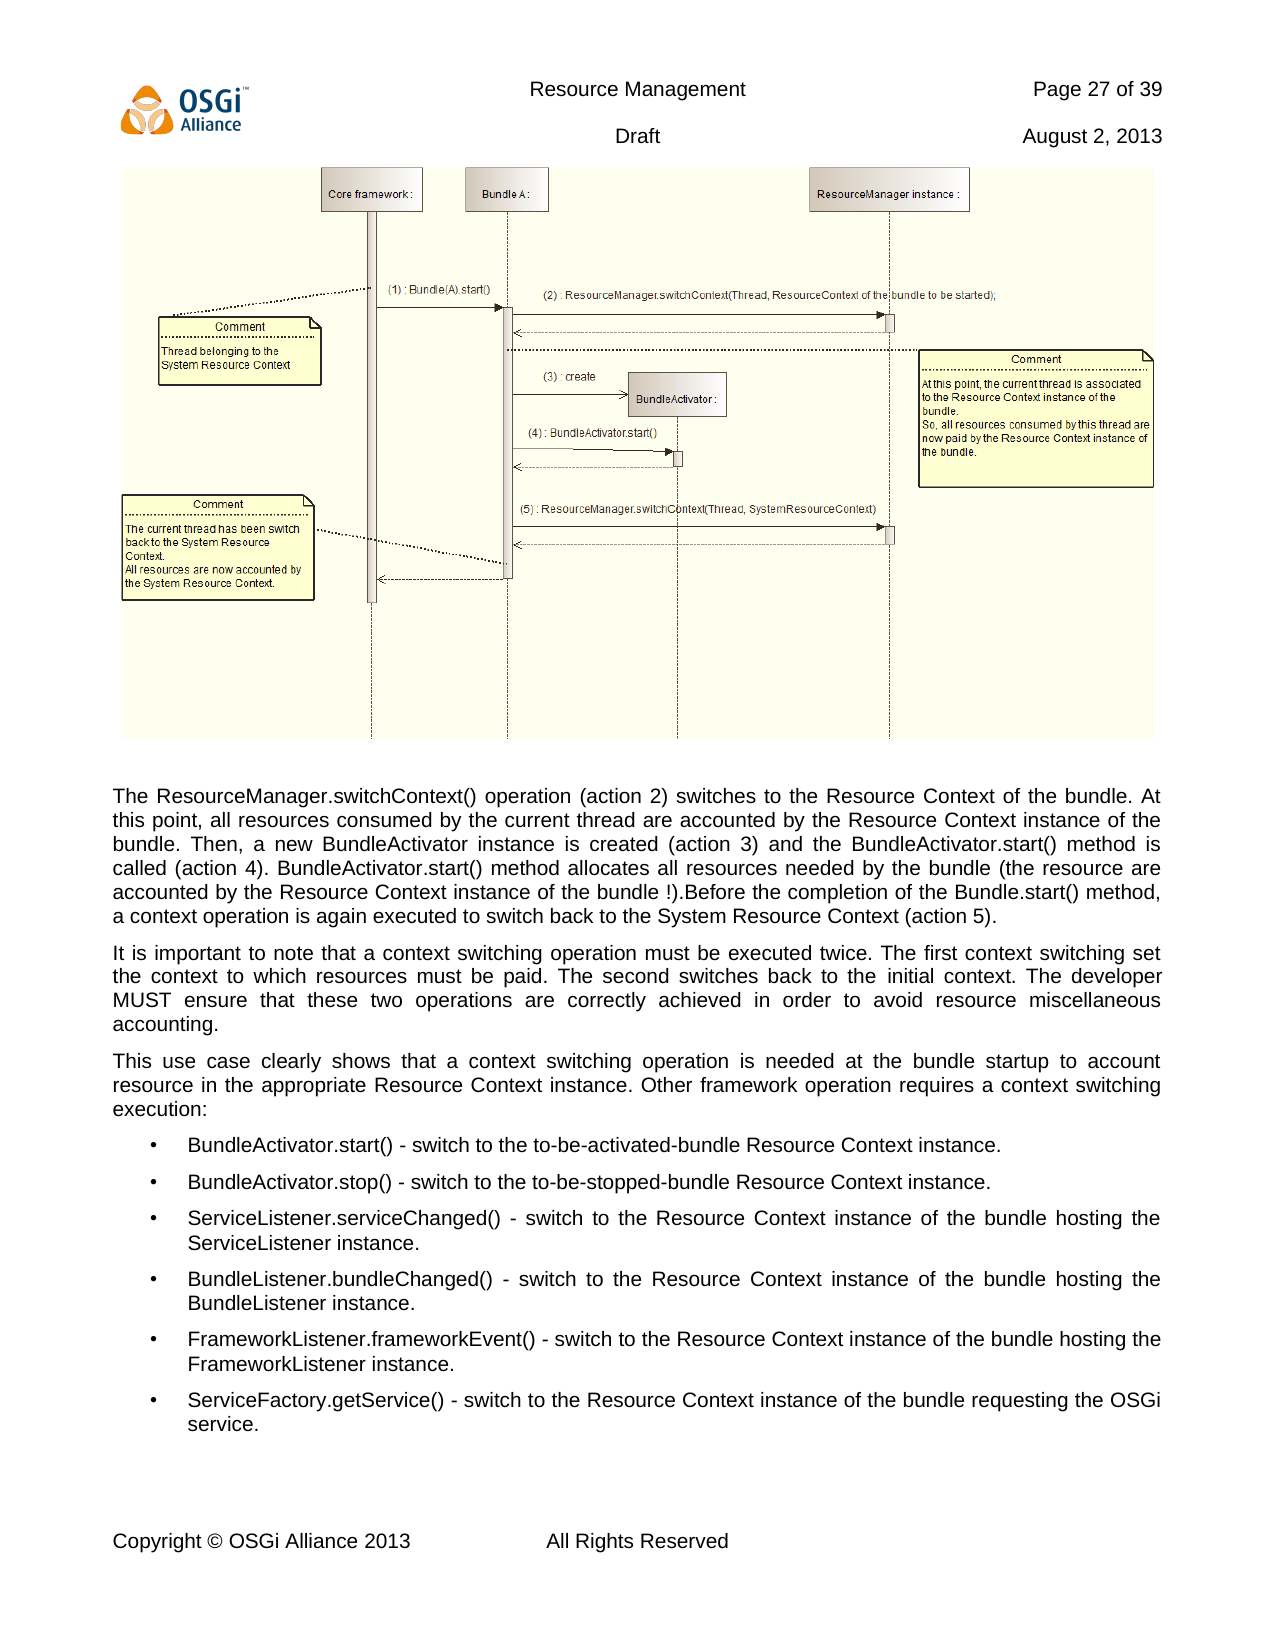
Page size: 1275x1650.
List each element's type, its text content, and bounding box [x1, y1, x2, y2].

picture [113, 78, 257, 142]
picture [112, 158, 1163, 748]
text It is important to note that a context switching operation must be executed twice. The first context switching set the context to which resources must be paid. The second switches back to the initial context. The developer MUST ensure that these two operations are correctly achieved in order to avoid resource miscellaneous accounting. [112, 940, 1162, 1036]
list ServiceListener.serviceChanged() - switch to the Resource Context instance of the bundle hosting the ServiceListener instance. [150, 1206, 1162, 1254]
list BundleActivator.stop() - switch to the to-be-stopped-bundle Resource Context instance. [150, 1170, 1162, 1194]
list BundleActivator.start() - switch to the to-be-activated-bundle Resource Context instance. [150, 1133, 1162, 1157]
list ServiceFactory.getService() - switch to the Resource Context instance of the bundle requesting the OSGi service. [150, 1388, 1162, 1436]
text This use case clearly shows that a context switching operation is needed at the bundle startup to account resource in the appropriate Resource Context instance. Other framework operation requires a context switching execution: [112, 1049, 1162, 1121]
list BundleListener.bundleChanged() - switch to the Resource Context instance of the bundle hosting the BundleListener instance. [150, 1267, 1162, 1315]
list FrameworkListener.frameworkEvent() - switch to the Resource Context instance of the bundle hosting the FrameworkListener instance. [150, 1327, 1162, 1375]
text The ResourceManager.switchContext() operation (action 2) switches to the Resource Context of the bundle. At this point, all resources consumed by the current thread are accounted by the Resource Context instance of the bundle. Then, a new BundleActivator instance is created (action 3) and the BundleActivator.start() method is called (action 4). BundleActivator.start() method allocates all resources needed by the bundle (the resource are accounted by the Resource Context instance of the bundle !).Before the completion of the Bundle.start() method, a context operation is again executed to switch back to the System Resource Context (action 5). [112, 784, 1162, 928]
